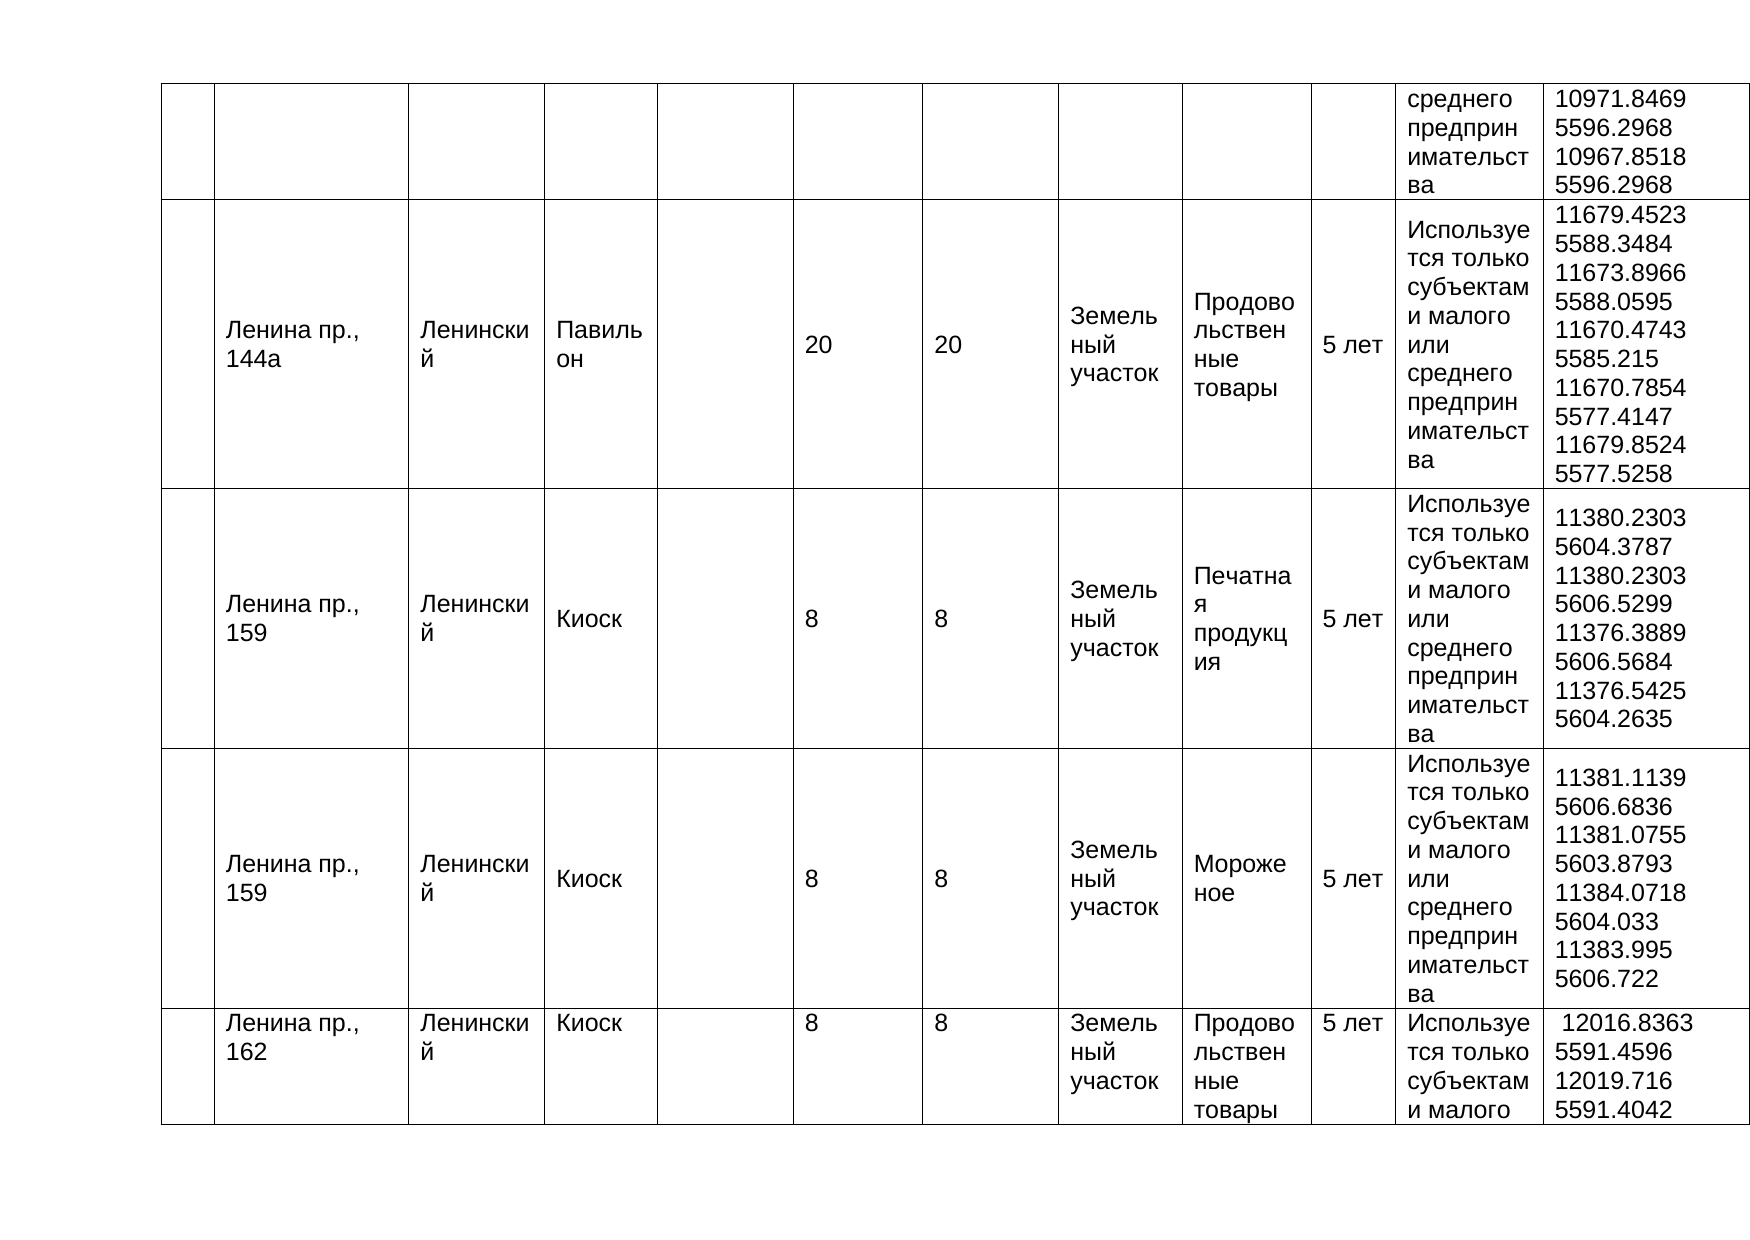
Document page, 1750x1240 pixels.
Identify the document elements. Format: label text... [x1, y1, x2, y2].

table_cell 8 [794, 489, 922, 748]
table_cell Земельный участок [1059, 200, 1182, 488]
table_cell Киоск [545, 749, 657, 1007]
table_cell [162, 84, 214, 199]
table_cell Ленина пр., 162 [215, 1009, 408, 1123]
table_cell Продовольственные товары [1183, 200, 1311, 488]
table_cell Павильон [545, 200, 657, 488]
table_cell Продовольственные товары [1183, 1009, 1311, 1123]
table_cell 8 [794, 749, 922, 1007]
table_cell [923, 84, 1058, 199]
table_cell Земельный участок [1059, 749, 1182, 1007]
table_cell 5 лет [1312, 489, 1395, 748]
table_cell 12016.8363 5591.4596 12019.716 5591.4042 [1544, 1009, 1749, 1123]
table_cell Земельный участок [1059, 489, 1182, 748]
table_cell Ленинский [409, 200, 544, 488]
table_cell [545, 84, 657, 199]
table_cell среднего предпринимательства [1396, 84, 1543, 199]
table_cell [658, 84, 793, 199]
table_cell Используется только субъектами малого [1396, 1009, 1543, 1123]
table_cell 8 [923, 749, 1058, 1007]
table_cell Ленинский [409, 489, 544, 748]
table_cell Печатная продукция [1183, 489, 1311, 748]
table_cell [162, 489, 214, 748]
table_cell [658, 489, 793, 748]
table_cell Киоск [545, 489, 657, 748]
table_cell Киоск [545, 1009, 657, 1123]
table_cell 8 [794, 1009, 922, 1123]
table_cell Земельный участок [1059, 1009, 1182, 1123]
table_cell Ленина пр., 159 [215, 489, 408, 748]
table_cell 11380.2303 5604.3787 11380.2303 5606.5299 11376.3889 5606.5684 11376.5425 5604.2635 [1544, 489, 1749, 748]
table_cell [658, 749, 793, 1007]
table_cell [162, 1009, 214, 1123]
table_cell 8 [923, 1009, 1058, 1123]
table_cell 20 [794, 200, 922, 488]
table_cell Ленина пр., 144а [215, 200, 408, 488]
table_cell [1183, 84, 1311, 199]
table_cell 5 лет [1312, 1009, 1395, 1123]
table_cell 5 лет [1312, 749, 1395, 1007]
table_cell Мороженое [1183, 749, 1311, 1007]
table_cell Используется только субъектами малого или среднего предпринимательства [1396, 749, 1543, 1007]
table_cell Используется только субъектами малого или среднего предпринимательства [1396, 200, 1543, 488]
table_cell [658, 200, 793, 488]
table_cell Ленинский [409, 1009, 544, 1123]
table_cell [162, 200, 214, 488]
table_cell 5 лет [1312, 200, 1395, 488]
table_cell 10971.8469 5596.2968 10967.8518 5596.2968 [1544, 84, 1749, 199]
table_cell 11679.4523 5588.3484 11673.8966 5588.0595 11670.4743 5585.215 11670.7854 5577.4147 11679.8524 5577.5258 [1544, 200, 1749, 488]
table_cell [162, 749, 214, 1007]
table_cell [409, 84, 544, 199]
table_cell 8 [923, 489, 1058, 748]
table_cell [1312, 84, 1395, 199]
table_cell Ленинский [409, 749, 544, 1007]
table_cell [794, 84, 922, 199]
table_cell [215, 84, 408, 199]
table_cell 11381.1139 5606.6836 11381.0755 5603.8793 11384.0718 5604.033 11383.995 5606.722 [1544, 749, 1749, 1007]
table_cell Ленина пр., 159 [215, 749, 408, 1007]
table_cell 20 [923, 200, 1058, 488]
table_cell [1059, 84, 1182, 199]
table_cell [658, 1009, 793, 1123]
table_cell Используется только субъектами малого или среднего предпринимательства [1396, 489, 1543, 748]
